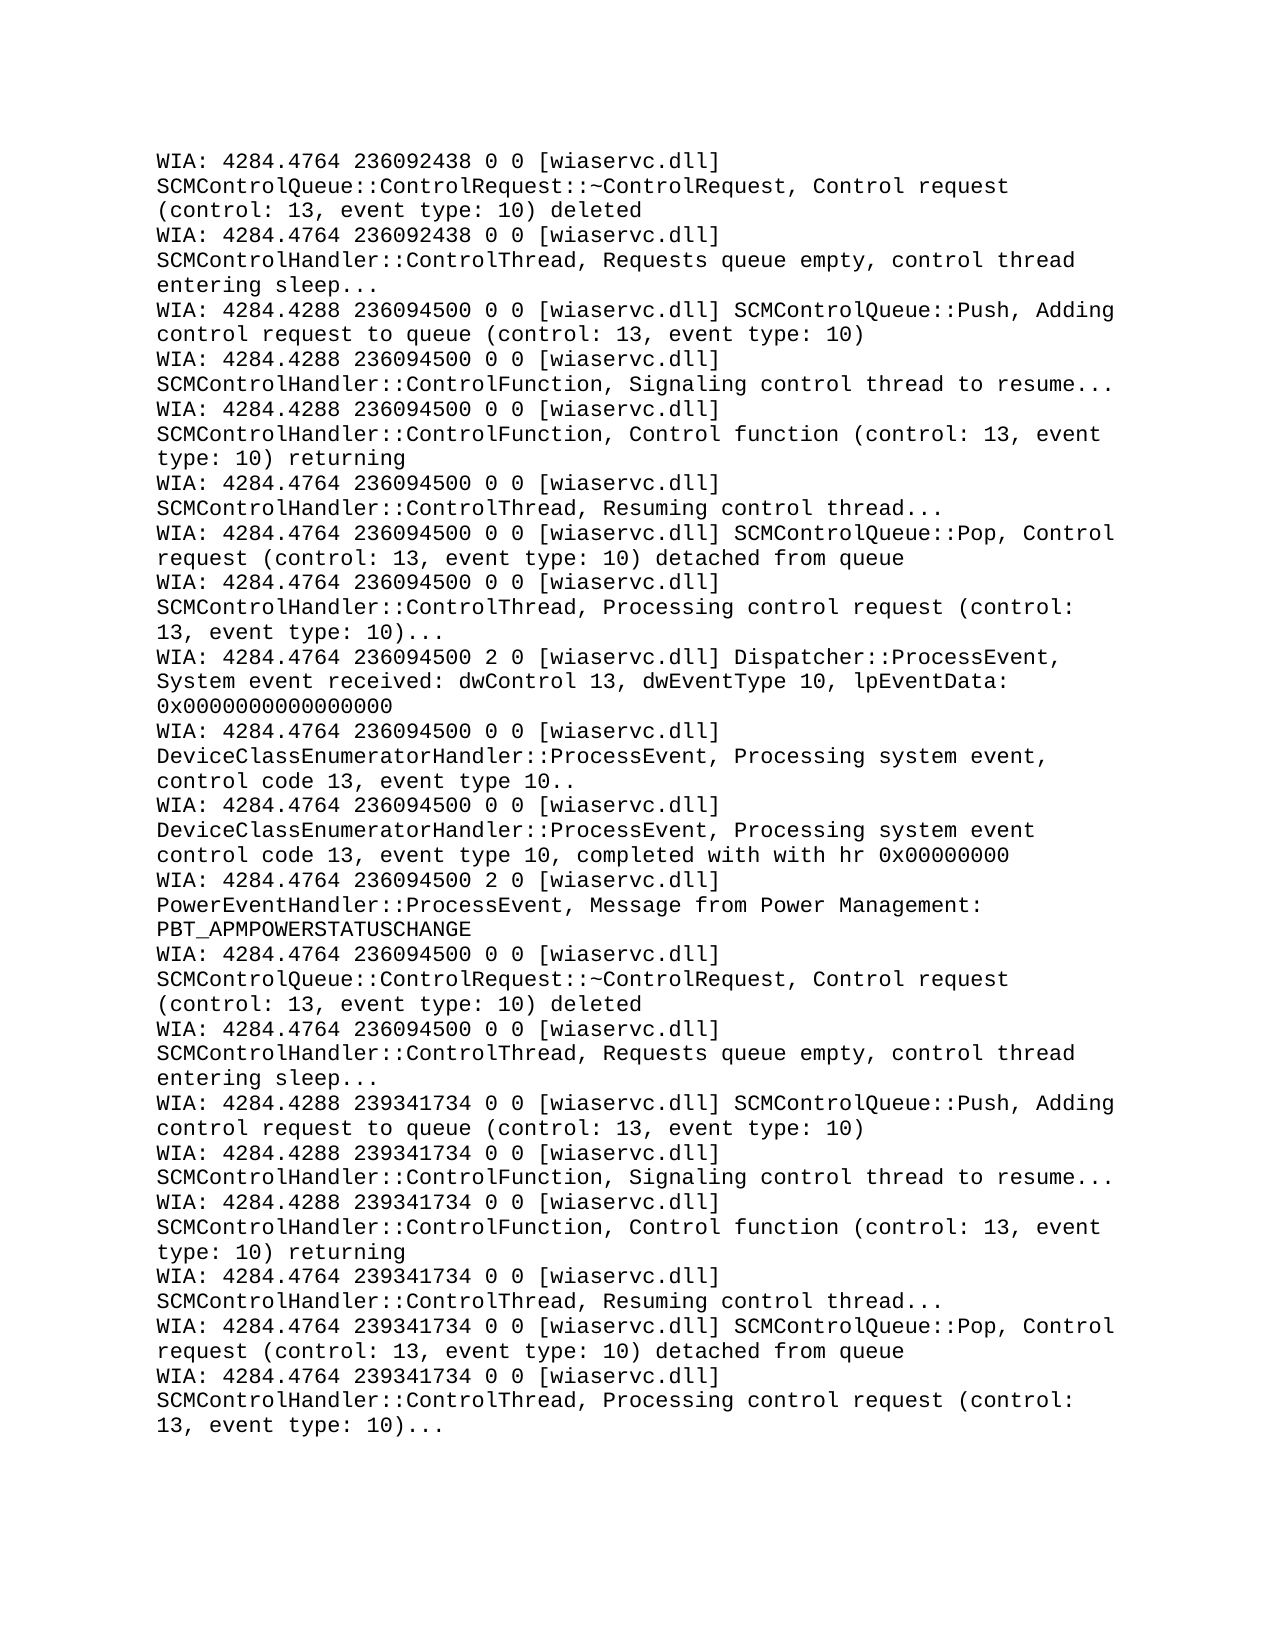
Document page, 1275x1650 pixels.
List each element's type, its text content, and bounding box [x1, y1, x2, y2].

text WIA: 4284.4764 236092438 0 0 [wiaservc.dll] SCMControlHandler::ControlThread, Requests queue empty, control thread entering sleep... [156, 224, 1118, 299]
text WIA: 4284.4764 236094500 0 0 [wiaservc.dll] SCMControlHandler::ControlThread, Resuming control thread... [156, 472, 1118, 522]
text WIA: 4284.4764 236094500 0 0 [wiaservc.dll] SCMControlHandler::ControlThread, Requests queue empty, control thread entering sleep... [156, 1018, 1118, 1092]
text WIA: 4284.4288 239341734 0 0 [wiaservc.dll] SCMControlHandler::ControlFunction, Control function (control: 13, event type: 10) returning [156, 1191, 1118, 1266]
text WIA: 4284.4764 236094500 0 0 [wiaservc.dll] DeviceClassEnumeratorHandler::ProcessEvent, Processing system event control code 13, event type 10, completed with with hr 0x00000000 [156, 794, 1118, 869]
text WIA: 4284.4288 236094500 0 0 [wiaservc.dll] SCMControlHandler::ControlFunction, Control function (control: 13, event type: 10) returning [156, 398, 1118, 472]
text WIA: 4284.4764 236094500 2 0 [wiaservc.dll] PowerEventHandler::ProcessEvent, Message from Power Management: PBT_APMPOWERSTATUSCHANGE [156, 869, 1118, 943]
text WIA: 4284.4764 239341734 0 0 [wiaservc.dll] SCMControlHandler::ControlThread, Resuming control thread... [156, 1266, 1118, 1315]
text WIA: 4284.4764 236094500 0 0 [wiaservc.dll] SCMControlQueue::ControlRequest::~ControlRequest, Control request (control: 13, event type: 10) deleted [156, 943, 1118, 1018]
text WIA: 4284.4288 239341734 0 0 [wiaservc.dll] SCMControlHandler::ControlFunction, Signaling control thread to resume... [156, 1142, 1118, 1191]
text WIA: 4284.4288 236094500 0 0 [wiaservc.dll] SCMControlHandler::ControlFunction, Signaling control thread to resume... [156, 348, 1118, 398]
text WIA: 4284.4288 239341734 0 0 [wiaservc.dll] SCMControlQueue::Push, Adding control request to queue (control: 13, event type: 10) [156, 1092, 1118, 1142]
text WIA: 4284.4764 236094500 0 0 [wiaservc.dll] SCMControlHandler::ControlThread, Processing control request (control: 13, event type: 10)... [156, 571, 1118, 646]
text WIA: 4284.4764 239341734 0 0 [wiaservc.dll] SCMControlHandler::ControlThread, Processing control request (control: 13, event type: 10)... [156, 1365, 1118, 1439]
text WIA: 4284.4764 239341734 0 0 [wiaservc.dll] SCMControlQueue::Pop, Control request (control: 13, event type: 10) detached from queue [156, 1315, 1118, 1365]
text WIA: 4284.4764 236094500 0 0 [wiaservc.dll] SCMControlQueue::Pop, Control request (control: 13, event type: 10) detached from queue [156, 522, 1118, 571]
text WIA: 4284.4288 236094500 0 0 [wiaservc.dll] SCMControlQueue::Push, Adding control request to queue (control: 13, event type: 10) [156, 299, 1118, 348]
text WIA: 4284.4764 236094500 2 0 [wiaservc.dll] Dispatcher::ProcessEvent, System event received: dwControl 13, dwEventType 10, lpEventData: 0x0000000000000000 [156, 646, 1118, 720]
text WIA: 4284.4764 236094500 0 0 [wiaservc.dll] DeviceClassEnumeratorHandler::ProcessEvent, Processing system event, control code 13, event type 10.. [156, 720, 1118, 794]
text WIA: 4284.4764 236092438 0 0 [wiaservc.dll] SCMControlQueue::ControlRequest::~ControlRequest, Control request (control: 13, event type: 10) deleted [156, 150, 1118, 224]
